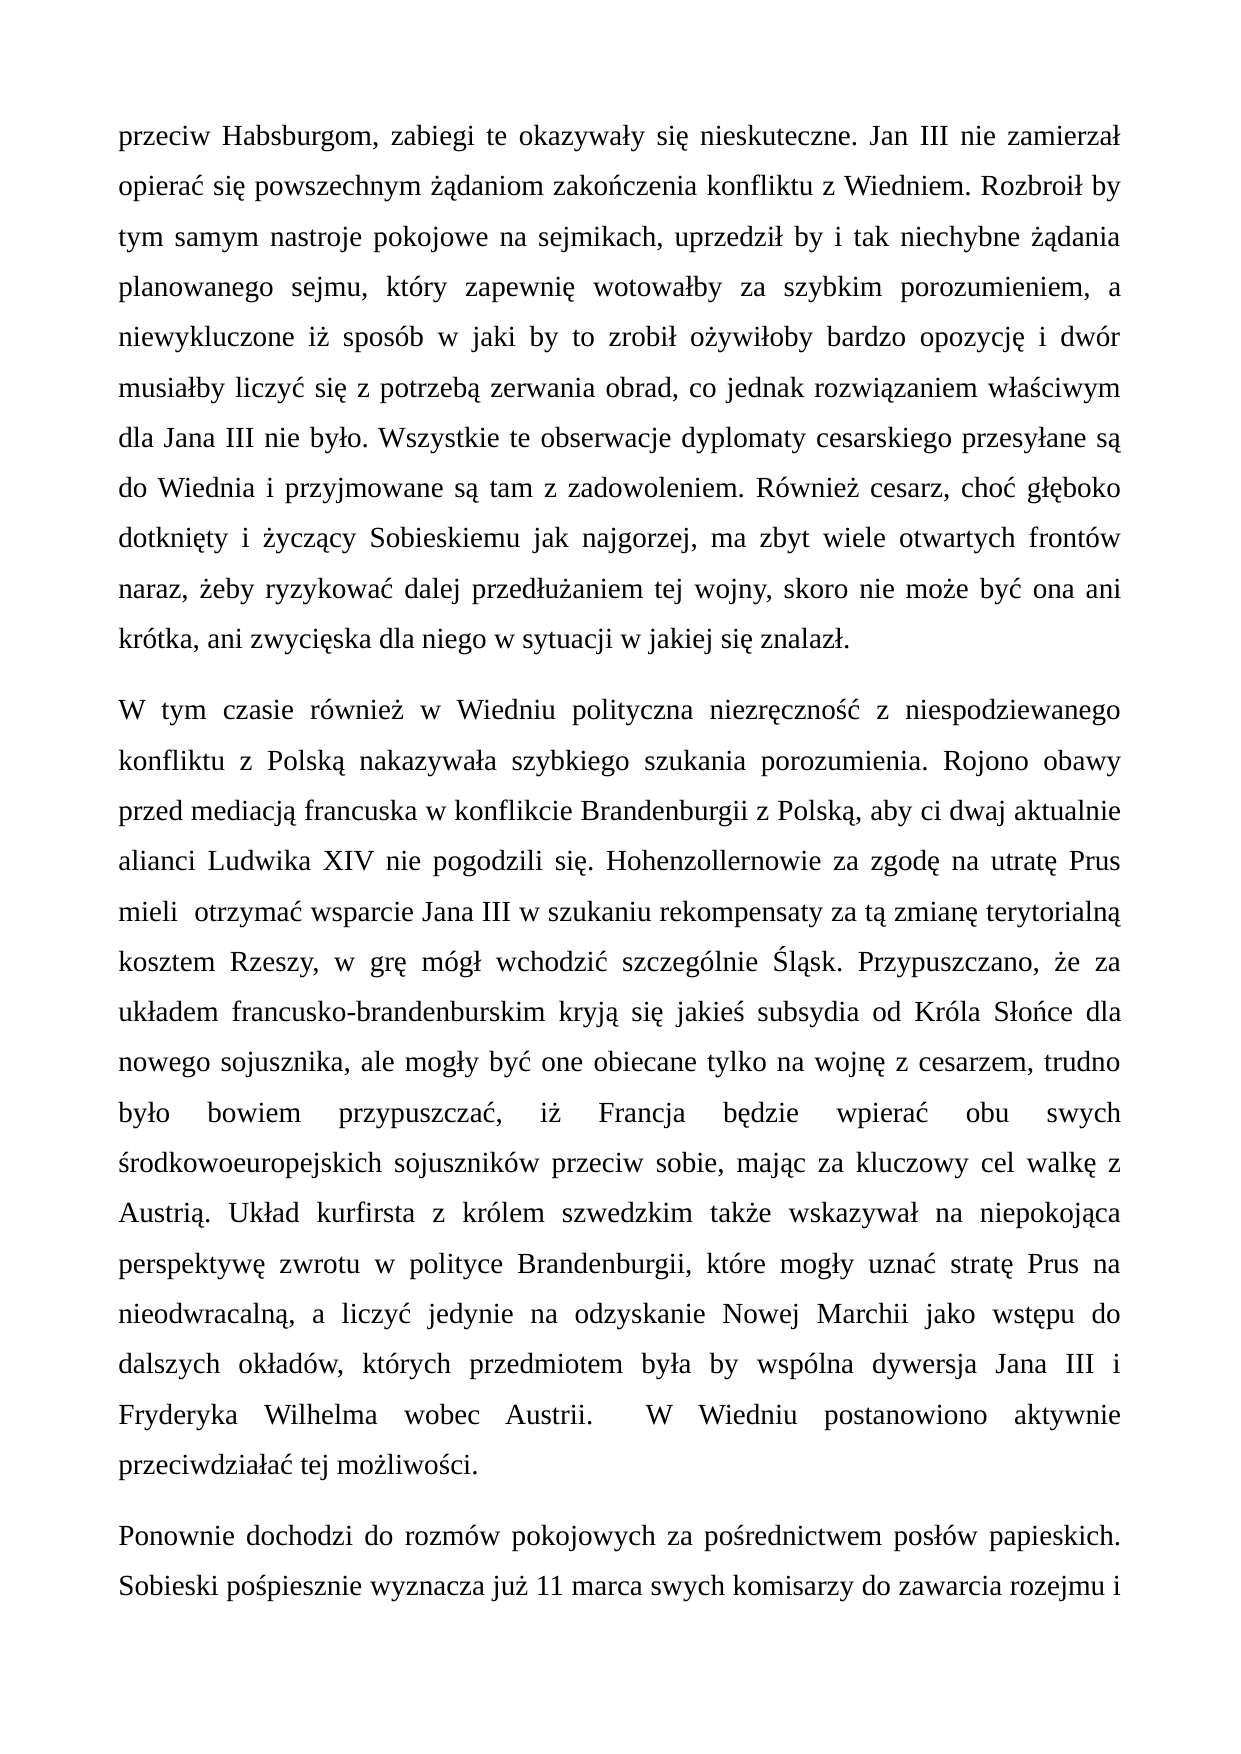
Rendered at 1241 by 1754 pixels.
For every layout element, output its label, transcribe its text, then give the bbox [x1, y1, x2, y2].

text W tym czasie również w Wiedniu polityczna niezręczność z niespodziewanego konfliktu z Polską nakazywała szybkiego szukania porozumienia. Rojono obawy przed mediacją francuska w konflikcie Brandenburgii z Polską, aby ci dwaj aktualnie alianci Ludwika XIV nie pogodzili się. Hohenzollernowie za zgodę na utratę Prus mieli otrzymać wsparcie Jana III w szukaniu rekompensaty za tą zmianę terytorialną kosztem Rzeszy, w grę mógł wchodzić szczególnie Śląsk. Przypuszczano, że za układem francusko-brandenburskim kryją się jakieś subsydia od Króla Słońce dla nowego sojusznika, ale mogły być one obiecane tylko na wojnę z cesarzem, trudno było bowiem przypuszczać, iż Francja będzie wpierać obu swych środkowoeuropejskich sojuszników przeciw sobie, mając za kluczowy cel walkę z Austrią. Układ kurfirsta z królem szwedzkim także wskazywał na niepokojąca perspektywę zwrotu w polityce Brandenburgii, które mogły uznać stratę Prus na nieodwracalną, a liczyć jedynie na odzyskanie Nowej Marchii jako wstępu do dalszych okładów, których przedmiotem była by wspólna dywersja Jana III i Fryderyka Wilhelma wobec Austrii. W Wiedniu postanowiono aktywnie przeciwdziałać tej możliwości. [118, 692, 1122, 1481]
text przeciw Habsburgom, zabiegi te okazywały się nieskuteczne. Jan III nie zamierzał opierać się powszechnym żądaniom zakończenia konfliktu z Wiedniem. Rozbroił by tym samym nastroje pokojowe na sejmikach, uprzedził by i tak niechybne żądania planowanego sejmu, który zapewnię wotowałby za szybkim porozumieniem, a niewykluczone iż sposób w jaki by to zrobił ożywiłoby bardzo opozycję i dwór musiałby liczyć się z potrzebą zerwania obrad, co jednak rozwiązaniem właściwym dla Jana III nie było. Wszystkie te obserwacje dyplomaty cesarskiego przesyłane są do Wiednia i przyjmowane są tam z zadowoleniem. Również cesarz, choć głęboko dotknięty i życzący Sobieskiemu jak najgorzej, ma zbyt wiele otwartych frontów naraz, żeby ryzykować dalej przedłużaniem tej wojny, skoro nie może być ona ani krótka, ani zwycięska dla niego w sytuacji w jakiej się znalazł. [118, 118, 1122, 655]
text Ponownie dochodzi do rozmów pokojowych za pośrednictwem posłów papieskich. Sobieski pośpiesznie wyznacza już 11 marca swych komisarzy do zawarcia rozejmu i [118, 1518, 1122, 1602]
